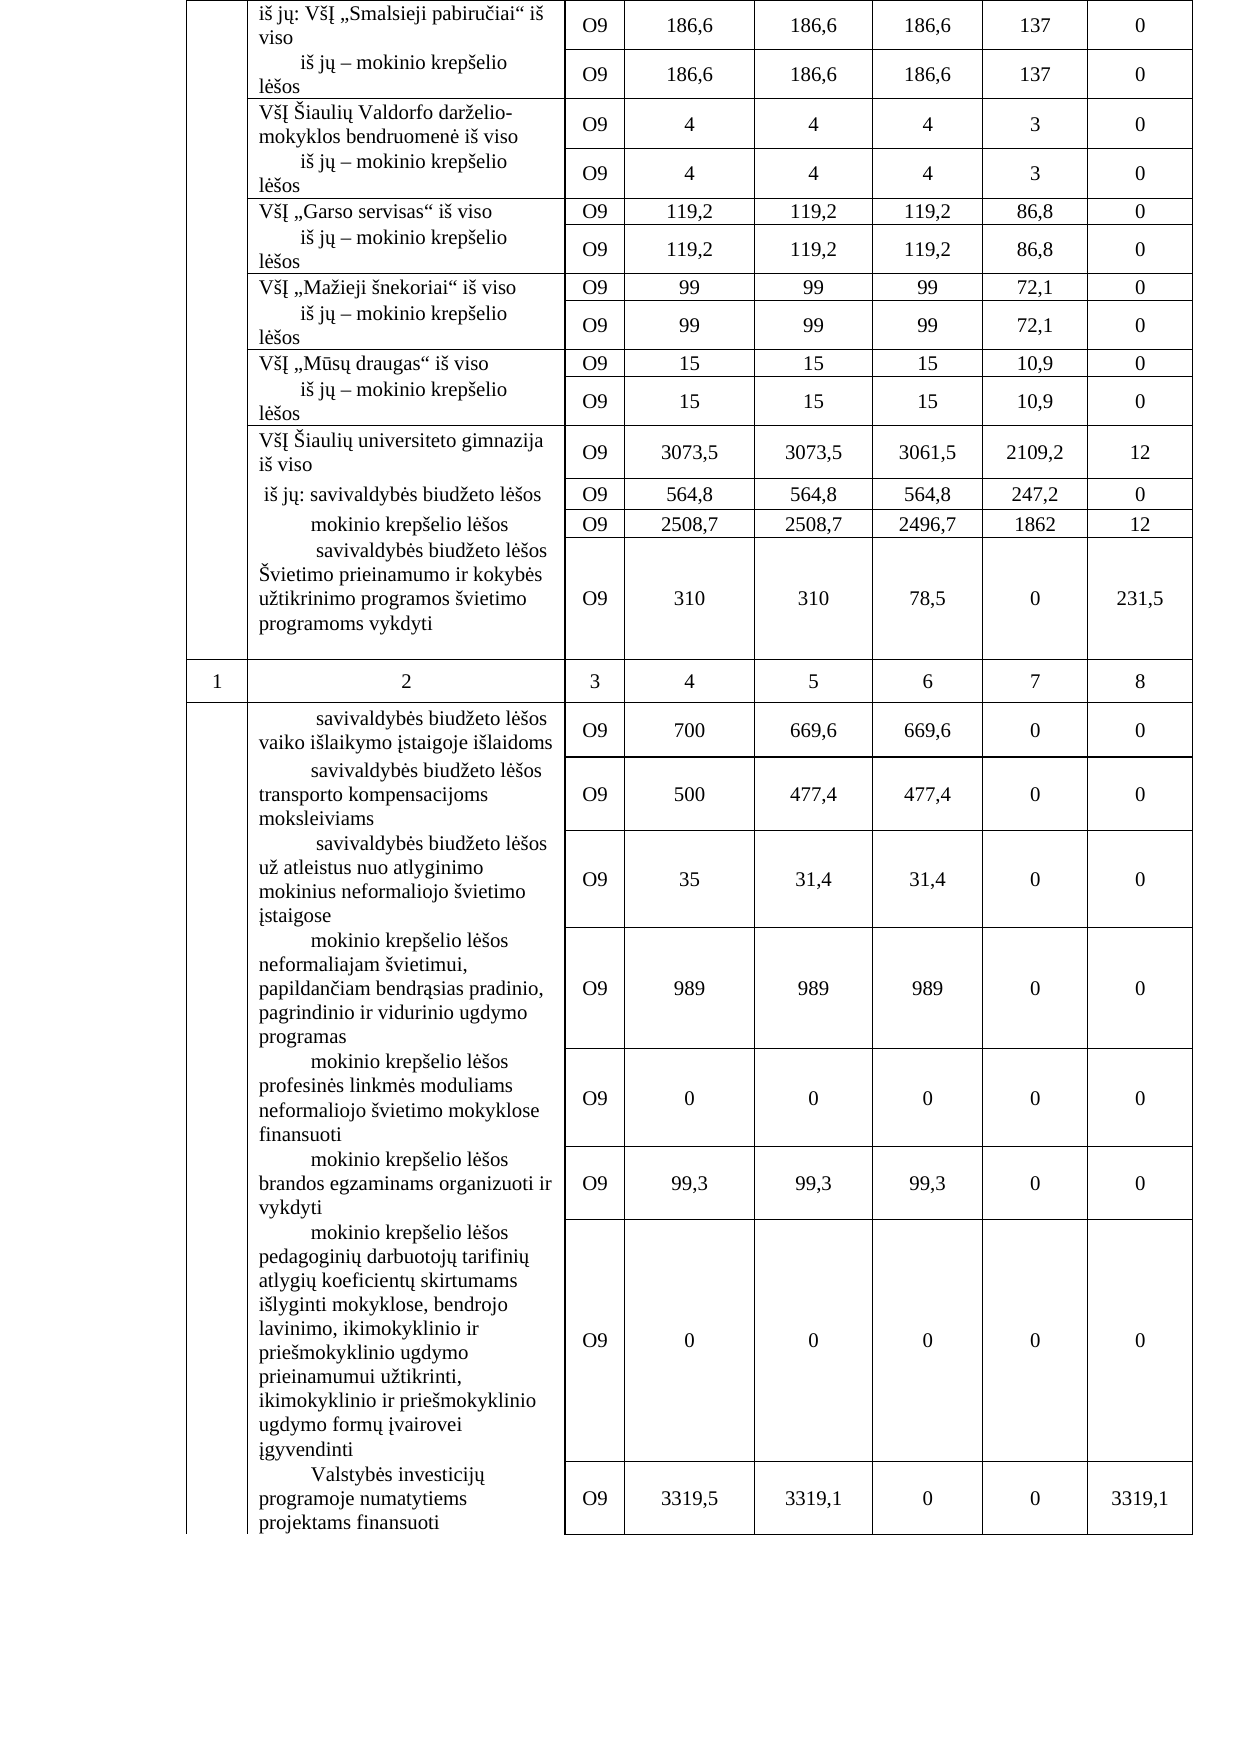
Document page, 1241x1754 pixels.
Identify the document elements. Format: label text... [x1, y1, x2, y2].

table_cell [187, 1461, 247, 1534]
table_cell 137 [983, 1, 1087, 49]
table_cell 0 [1088, 1147, 1192, 1219]
table_cell mokinio krepšelio lėšos neformaliajam švietimui, papildančiam bendrąsias pradinio, pagrindinio ir vidurinio ugdymo programas [248, 927, 564, 1048]
table_cell [187, 478, 247, 509]
table_cell 0 [625, 1220, 754, 1461]
table_cell 119,2 [625, 225, 754, 273]
table_cell [187, 49, 247, 98]
table_cell 2508,7 [755, 510, 872, 537]
table_cell 0 [1088, 99, 1192, 148]
table_cell 15 [755, 350, 872, 376]
table_cell 0 [625, 1049, 754, 1146]
table_cell [187, 224, 247, 273]
table_cell 3073,5 [625, 426, 754, 478]
table_cell 78,5 [873, 538, 982, 658]
table_cell 31,4 [873, 831, 982, 927]
table_cell 477,4 [755, 758, 872, 830]
table_cell savivaldybės biudžeto lėšos transporto kompensacijoms moksleiviams [248, 756, 564, 830]
table_cell iš jų – mokinio krepšelio lėšos [248, 376, 564, 425]
table_cell 0 [1088, 50, 1192, 98]
table_cell 231,5 [1088, 538, 1192, 658]
table_cell Valstybės investicijų programoje numatytiems projektams finansuoti [248, 1461, 564, 1534]
table_cell VšĮ „Garso servisas“ iš viso [248, 199, 564, 224]
table_cell 0 [1088, 758, 1192, 830]
table_cell O9 [566, 538, 624, 658]
table_cell mokinio krepšelio lėšos pedagoginių darbuotojų tarifinių atlygių koeficientų skirtumams išlyginti mokyklose, bendrojo lavinimo, ikimokyklinio ir priešmokyklinio ugdymo prieinamumui užtikrinti, ikimokyklinio ir priešmokyklinio ugdymo formų įvairovei įgyvendinti [248, 1219, 564, 1461]
table_cell 72,1 [983, 301, 1087, 349]
table_cell iš jų – mokinio krepšelio lėšos [248, 49, 564, 98]
table_cell 2508,7 [625, 510, 754, 537]
table_cell [187, 830, 247, 927]
table_cell iš jų: savivaldybės biudžeto lėšos [248, 478, 564, 509]
table_cell 1 [187, 660, 247, 702]
table_cell 2109,2 [983, 426, 1087, 478]
table_cell O9 [566, 225, 624, 273]
table_cell 564,8 [625, 479, 754, 509]
table_cell 3319,1 [1088, 1462, 1192, 1534]
table_cell 4 [625, 149, 754, 197]
table_cell O9 [566, 301, 624, 349]
table_cell 99 [625, 274, 754, 300]
table_cell O9 [566, 1220, 624, 1461]
table_cell 99 [755, 301, 872, 349]
table_cell 186,6 [755, 1, 872, 49]
table_cell O9 [566, 50, 624, 98]
table_cell 4 [755, 99, 872, 148]
table_cell 700 [625, 703, 754, 756]
table_cell savivaldybės biudžeto lėšos Švietimo prieinamumo ir kokybės užtikrinimo programos švietimo programoms vykdyti [248, 537, 564, 658]
table_cell 99 [755, 274, 872, 300]
table_cell 0 [983, 1220, 1087, 1461]
table_cell 0 [983, 928, 1087, 1048]
table_cell 119,2 [873, 225, 982, 273]
table_cell 0 [983, 1049, 1087, 1146]
table_cell 4 [625, 660, 754, 702]
table_cell VšĮ Šiaulių Valdorfo darželio-mokyklos bendruomenė iš viso [248, 99, 564, 148]
table_cell [187, 1048, 247, 1146]
table_cell 0 [983, 703, 1087, 756]
table_cell 86,8 [983, 199, 1087, 224]
table_cell mokinio krepšelio lėšos profesinės linkmės moduliams neformaliojo švietimo mokyklose finansuoti [248, 1048, 564, 1146]
table_cell iš jų: VšĮ „Smalsieji pabiručiai“ iš viso [248, 1, 564, 49]
table_cell 10,9 [983, 377, 1087, 425]
table_cell 0 [1088, 199, 1192, 224]
table_cell 0 [1088, 274, 1192, 300]
table_cell 1862 [983, 510, 1087, 537]
table_cell 4 [625, 99, 754, 148]
table_cell [187, 927, 247, 1048]
table_cell O9 [566, 199, 624, 224]
table_cell [187, 98, 247, 148]
table_cell 669,6 [873, 703, 982, 756]
table_cell 186,6 [625, 50, 754, 98]
table_cell 99,3 [873, 1147, 982, 1219]
table_cell 12 [1088, 426, 1192, 478]
table_cell VšĮ Šiaulių universiteto gimnazija iš viso [248, 426, 564, 478]
table_cell 72,1 [983, 274, 1087, 300]
table_cell O9 [566, 1049, 624, 1146]
table_cell 0 [1088, 225, 1192, 273]
table_cell [187, 273, 247, 300]
table_cell O9 [566, 831, 624, 927]
table_cell 15 [625, 350, 754, 376]
table_cell 0 [1088, 301, 1192, 349]
table_cell [187, 703, 247, 756]
table_cell 2496,7 [873, 510, 982, 537]
table_cell 0 [1088, 1, 1192, 49]
table_cell 0 [755, 1220, 872, 1461]
table_cell O9 [566, 479, 624, 509]
table_cell O9 [566, 377, 624, 425]
table_cell [187, 1219, 247, 1461]
table_cell 99,3 [625, 1147, 754, 1219]
table_cell O9 [566, 99, 624, 148]
table_cell 0 [873, 1220, 982, 1461]
table_cell iš jų – mokinio krepšelio lėšos [248, 148, 564, 197]
table_cell 15 [625, 377, 754, 425]
table_cell 35 [625, 831, 754, 927]
table_cell [187, 509, 247, 537]
table_cell 2 [248, 660, 564, 702]
table_cell 3061,5 [873, 426, 982, 478]
table_cell 0 [1088, 1049, 1192, 1146]
table_cell 564,8 [755, 479, 872, 509]
table_cell 989 [873, 928, 982, 1048]
table_cell 119,2 [755, 199, 872, 224]
table_cell iš jų – mokinio krepšelio lėšos [248, 300, 564, 349]
table_cell 989 [625, 928, 754, 1048]
table_cell 99 [625, 301, 754, 349]
table_cell 86,8 [983, 225, 1087, 273]
table_cell 0 [1088, 149, 1192, 197]
table_cell 186,6 [755, 50, 872, 98]
table_cell 477,4 [873, 758, 982, 830]
table_cell 8 [1088, 660, 1192, 702]
table_cell 989 [755, 928, 872, 1048]
table_cell 500 [625, 758, 754, 830]
table_cell 0 [1088, 350, 1192, 376]
table_cell 7 [983, 660, 1087, 702]
table_cell 310 [755, 538, 872, 658]
table_cell 99 [873, 301, 982, 349]
table_cell O9 [566, 1147, 624, 1219]
table_cell mokinio krepšelio lėšos [248, 509, 564, 537]
table_cell O9 [566, 149, 624, 197]
table_cell 6 [873, 660, 982, 702]
table_cell O9 [566, 274, 624, 300]
table_cell [187, 1, 247, 49]
table_cell VšĮ „Mažieji šnekoriai“ iš viso [248, 274, 564, 300]
table_cell [187, 425, 247, 478]
table_cell 0 [983, 1462, 1087, 1534]
table_cell savivaldybės biudžeto lėšos už atleistus nuo atlyginimo mokinius neformaliojo švietimo įstaigose [248, 830, 564, 927]
table_cell 0 [1088, 831, 1192, 927]
table_cell mokinio krepšelio lėšos brandos egzaminams organizuoti ir vykdyti [248, 1146, 564, 1219]
table_cell [187, 198, 247, 224]
table_cell 186,6 [873, 1, 982, 49]
table_cell 137 [983, 50, 1087, 98]
table_cell iš jų – mokinio krepšelio lėšos [248, 224, 564, 273]
table_cell O9 [566, 426, 624, 478]
table_cell [187, 349, 247, 376]
table_cell O9 [566, 350, 624, 376]
table_cell [187, 756, 247, 830]
table_cell 0 [1088, 928, 1192, 1048]
table_cell O9 [566, 928, 624, 1048]
table_cell 3319,5 [625, 1462, 754, 1534]
table_cell 15 [873, 377, 982, 425]
table_cell O9 [566, 1, 624, 49]
table_cell 0 [983, 831, 1087, 927]
table_cell 0 [1088, 1220, 1192, 1461]
table_cell 0 [983, 538, 1087, 658]
table_cell 0 [755, 1049, 872, 1146]
table_cell 310 [625, 538, 754, 658]
table_cell O9 [566, 703, 624, 756]
table_cell 669,6 [755, 703, 872, 756]
table_cell 0 [873, 1462, 982, 1534]
table_cell 15 [755, 377, 872, 425]
table_cell 0 [983, 1147, 1087, 1219]
table_cell 0 [1088, 703, 1192, 756]
table_cell 0 [1088, 479, 1192, 509]
table_cell savivaldybės biudžeto lėšos vaiko išlaikymo įstaigoje išlaidoms [248, 703, 564, 756]
table_cell 4 [755, 149, 872, 197]
table_cell 119,2 [625, 199, 754, 224]
table_cell 119,2 [755, 225, 872, 273]
table_cell 4 [873, 99, 982, 148]
table_cell 3 [566, 660, 624, 702]
table_cell [187, 1146, 247, 1219]
table_cell 0 [983, 758, 1087, 830]
table_cell 15 [873, 350, 982, 376]
table_cell O9 [566, 758, 624, 830]
table_cell 564,8 [873, 479, 982, 509]
table_cell 3073,5 [755, 426, 872, 478]
table_cell 3319,1 [755, 1462, 872, 1534]
table_cell O9 [566, 1462, 624, 1534]
table_cell 5 [755, 660, 872, 702]
table_cell 0 [873, 1049, 982, 1146]
table_cell 31,4 [755, 831, 872, 927]
table_cell 3 [983, 149, 1087, 197]
table_cell 0 [1088, 377, 1192, 425]
table_cell VšĮ „Mūsų draugas“ iš viso [248, 350, 564, 376]
table_cell [187, 376, 247, 425]
table_cell [187, 148, 247, 197]
table_cell [187, 537, 247, 658]
table_cell 119,2 [873, 199, 982, 224]
table_cell 10,9 [983, 350, 1087, 376]
table_cell 99,3 [755, 1147, 872, 1219]
table_cell 99 [873, 274, 982, 300]
table_cell 12 [1088, 510, 1192, 537]
table_cell O9 [566, 510, 624, 537]
table_cell 4 [873, 149, 982, 197]
table_cell 3 [983, 99, 1087, 148]
table_cell [187, 300, 247, 349]
table_cell 186,6 [873, 50, 982, 98]
table_cell 247,2 [983, 479, 1087, 509]
table_cell 186,6 [625, 1, 754, 49]
